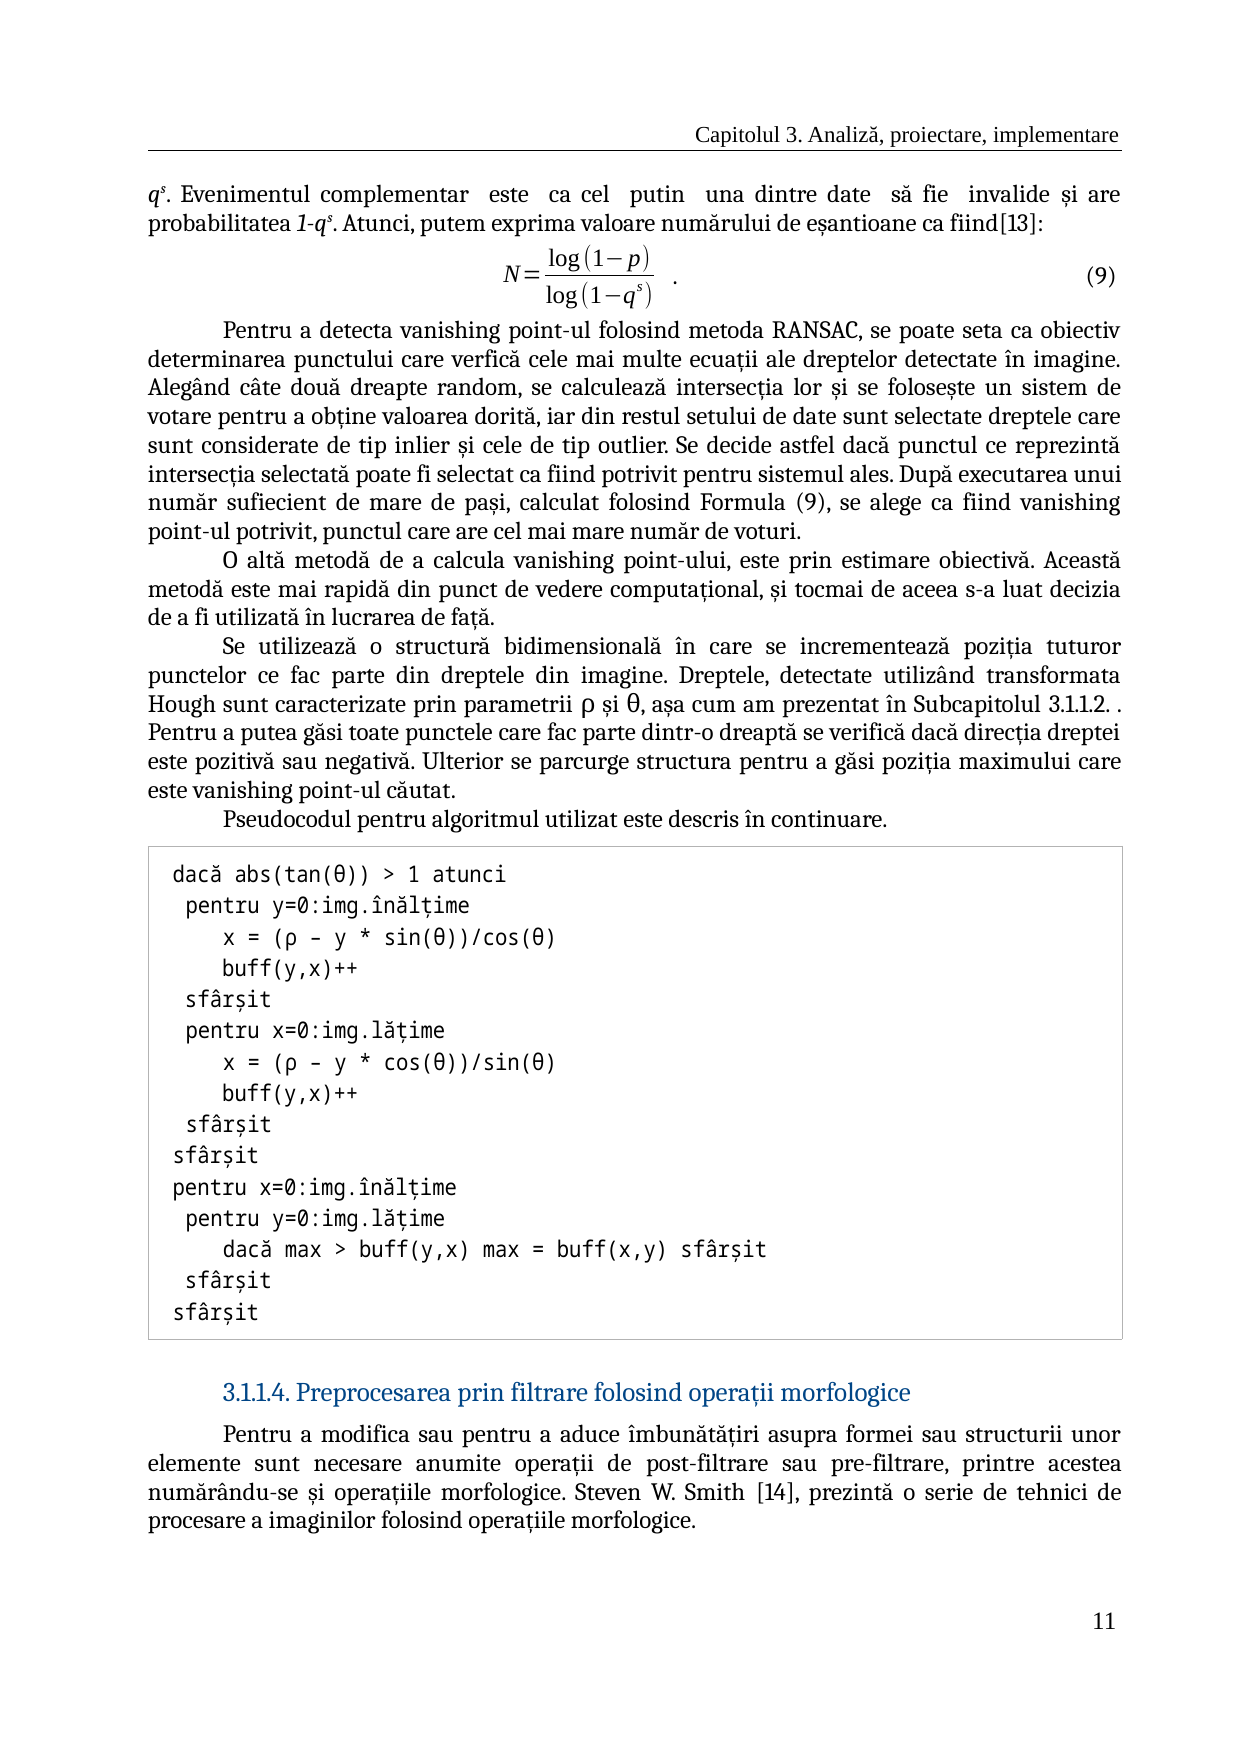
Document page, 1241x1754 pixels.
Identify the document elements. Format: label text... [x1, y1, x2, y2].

text sfârșit [149, 971, 1122, 1002]
text x = (ρ – y * sin(θ))/cos(θ) [149, 908, 1122, 939]
text sfârșit [149, 1283, 1122, 1339]
text sfârșit [149, 1252, 1122, 1283]
text pentru y=0:img.lățime [149, 1189, 1122, 1221]
text O altă metodă de a calcula vanishing point-ului, este prin estimare obiectivă. Această metodă este mai rapidă din punct de vedere computațional, și tocmai de aceea s-a luat decizia de a fi utilizată în lucrarea de față. [148, 546, 1122, 632]
text pentru y=0:img.înălțime [149, 877, 1122, 908]
text Pentru a detecta vanishing point-ul folosind metoda RANSAC, se poate seta ca obiectiv determinarea punctului care verfică cele mai multe ecuații ale dreptelor detectate în imagine. Alegând câte două dreapte random, se calculează intersecția lor și se folosește un sistem de votare pentru a obține valoarea dorită, iar din restul setului de date sunt selectate dreptele care sunt considerate de tip inlier și cele de tip outlier. Se decide astfel dacă punctul ce reprezintă intersecția selectată poate fi selectat ca fiind potrivit pentru sistemul ales. După executarea unui număr sufiecient de mare de pași, calculat folosind Formula (9), se alege ca fiind vanishing point-ul potrivit, punctul care are cel mai mare număr de voturi. [148, 316, 1122, 546]
subtitle Preprocesarea prin filtrare folosind operații morfologice [223, 1377, 1122, 1408]
text Pseudocodul pentru algoritmul utilizat este descris în continuare. [148, 804, 1122, 833]
text Se utilizează o structură bidimensională în care se incrementează poziția tuturor punctelor ce fac parte din dreptele din imagine. Dreptele, detectate utilizând transformata Hough sunt caracterizate prin parametrii ρ și θ, așa cum am prezentat în Subcapitolul 3.1.1.2. Pentru a putea găsi toate punctele care fac parte dintr-o dreaptă se verifică dacă direcția dreptei este pozitivă sau negativă. Ulterior se parcurge structura pentru a găsi poziția maximului care este vanishing point-ul căutat. [148, 632, 1122, 804]
text x = (ρ – y * cos(θ))/sin(θ) [149, 1033, 1122, 1064]
text qs. Evenimentul complementar este ca cel putin una dintre date să fie invalide şi are probabilitatea 1-qs. Atunci, putem exprima valoare numărului de eșantioane ca fiind[13]: [148, 180, 1122, 238]
text pentru x=0:img.înălțime [149, 1158, 1122, 1189]
text pentru x=0:img.lățime [149, 1002, 1122, 1033]
table_header . [148, 238, 1014, 316]
text buff(y,x)++ [149, 1064, 1122, 1096]
text buff(y,x)++ [149, 939, 1122, 971]
table_header (9) [1014, 238, 1122, 316]
text dacă max > buff(y,x) max = buff(x,y) sfârșit [149, 1221, 1122, 1252]
text Pentru a modifica sau pentru a aduce îmbunătățiri asupra formei sau structurii unor elemente sunt necesare anumite operații de post-filtrare sau pre-filtrare, printre acestea numărându-se și operațiile morfologice. Steven W. Smith [14], prezintă o serie de tehnici de procesare a imaginilor folosind operațiile morfologice. [148, 1420, 1122, 1535]
text dacă abs(tan(θ)) > 1 atunci [149, 847, 1122, 877]
text sfârșit [149, 1096, 1122, 1127]
text sfârșit [149, 1127, 1122, 1158]
